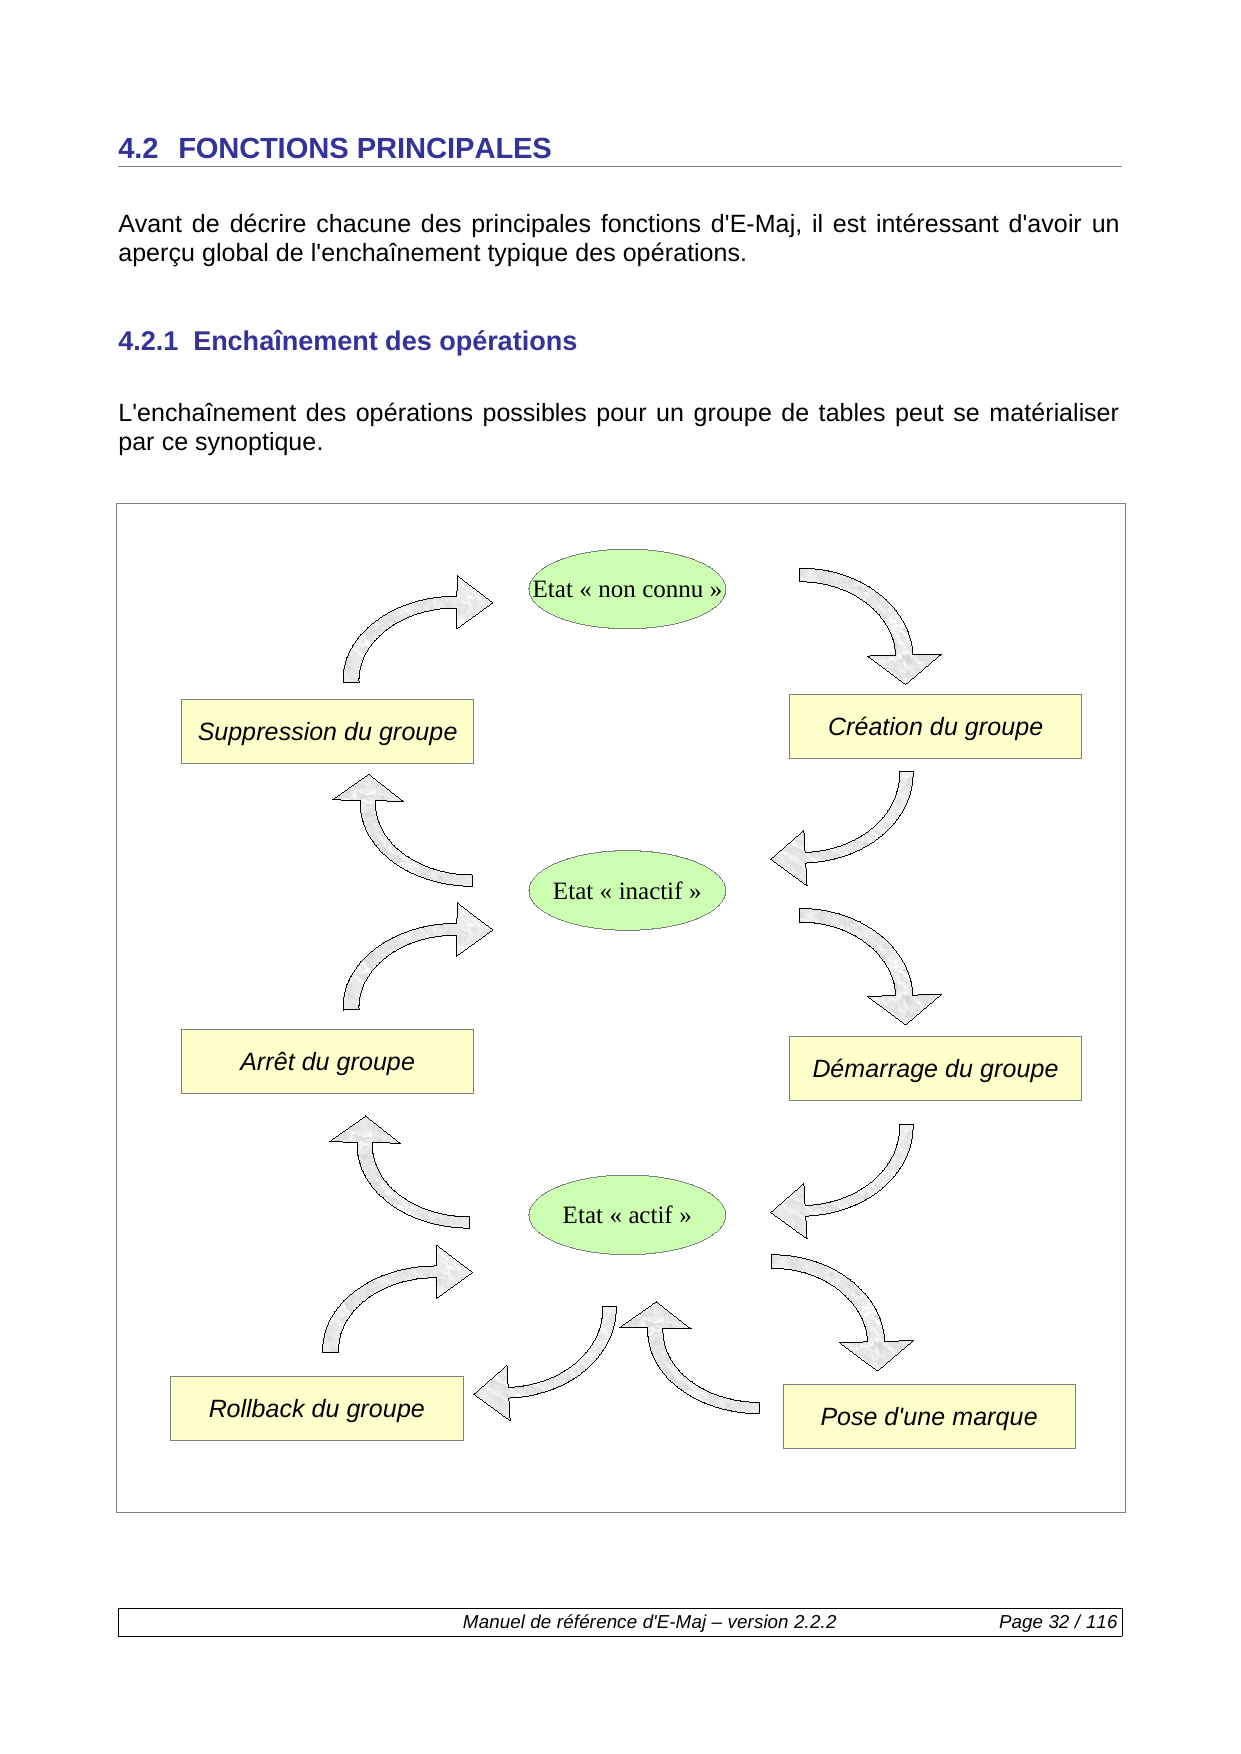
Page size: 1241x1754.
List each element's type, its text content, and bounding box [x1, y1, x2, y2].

picture [343, 903, 493, 1009]
text L'enchaînement des opérations possibles pour un groupe de tables peut se matérialiser par ce synoptique. [118, 398, 1122, 456]
picture [770, 772, 913, 884]
picture [800, 908, 940, 1024]
picture [770, 1125, 913, 1237]
text Avant de décrire chacune des principales fonctions d'E-Maj, il est intéressant d'avoir un aperçu global de l'enchaînement typique des opérations. [118, 209, 1122, 267]
subtitle Fonctions principales [118, 131, 1122, 166]
picture [330, 1116, 469, 1228]
picture [322, 1245, 473, 1352]
picture [475, 1307, 616, 1420]
subtitle Enchaînement des opérations [118, 325, 1122, 356]
picture [800, 568, 939, 684]
picture [620, 1301, 759, 1413]
picture [343, 575, 493, 682]
picture [772, 1254, 912, 1370]
picture [333, 774, 473, 886]
